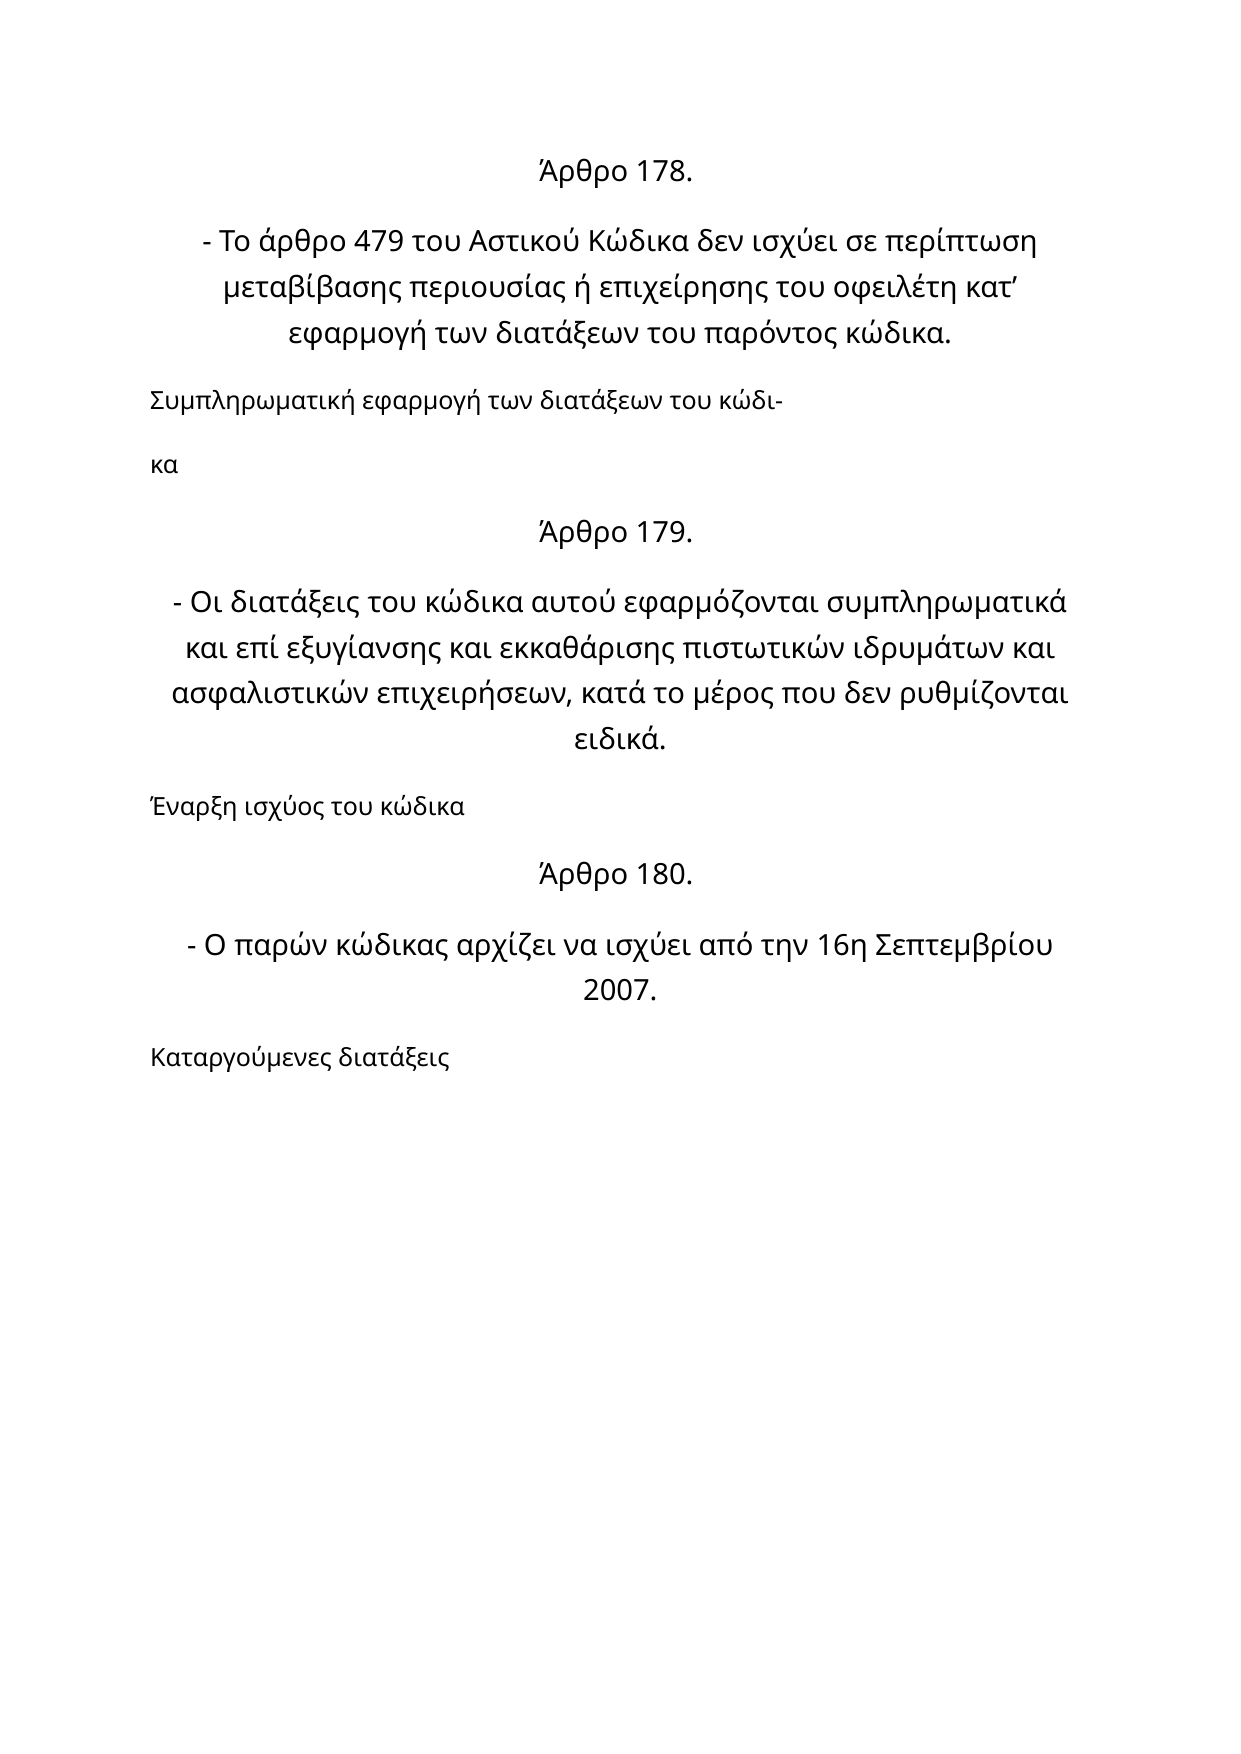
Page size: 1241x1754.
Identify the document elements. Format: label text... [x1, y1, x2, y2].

subtitle - Ο παρών κώδικας αρχίζει να ισχύει από την 16η Σεπτεμβρίου 2007. [150, 924, 1090, 1009]
text Έναρξη ισχύος του κώδικα [150, 789, 1090, 823]
subtitle Άρθρο 178. [150, 150, 1090, 190]
text Καταργούμενες διατάξεις [150, 1040, 1090, 1074]
text Συμπληρωματική εφαρμογή των διατάξεων του κώδι- [150, 382, 1090, 417]
subtitle - Το άρθρο 479 του Αστικού Κώδικα δεν ισχύει σε περίπτωση μεταβίβασης περιουσίας ή επιχείρησης του οφειλέτη κατ’ εφαρμογή των διατάξεων του παρόντος κώδικα. [150, 221, 1090, 352]
subtitle - Οι διατάξεις του κώδικα αυτού εφαρμόζονται συμπληρωματικά και επί εξυγίανσης και εκκαθάρισης πιστωτικών ιδρυμάτων και ασφαλιστικών επιχειρήσεων, κατά το μέρος που δεν ρυθμίζονται ειδικά. [150, 581, 1090, 758]
subtitle Άρθρο 179. [150, 511, 1090, 551]
text κα [150, 447, 1090, 481]
subtitle Άρθρο 180. [150, 853, 1090, 893]
